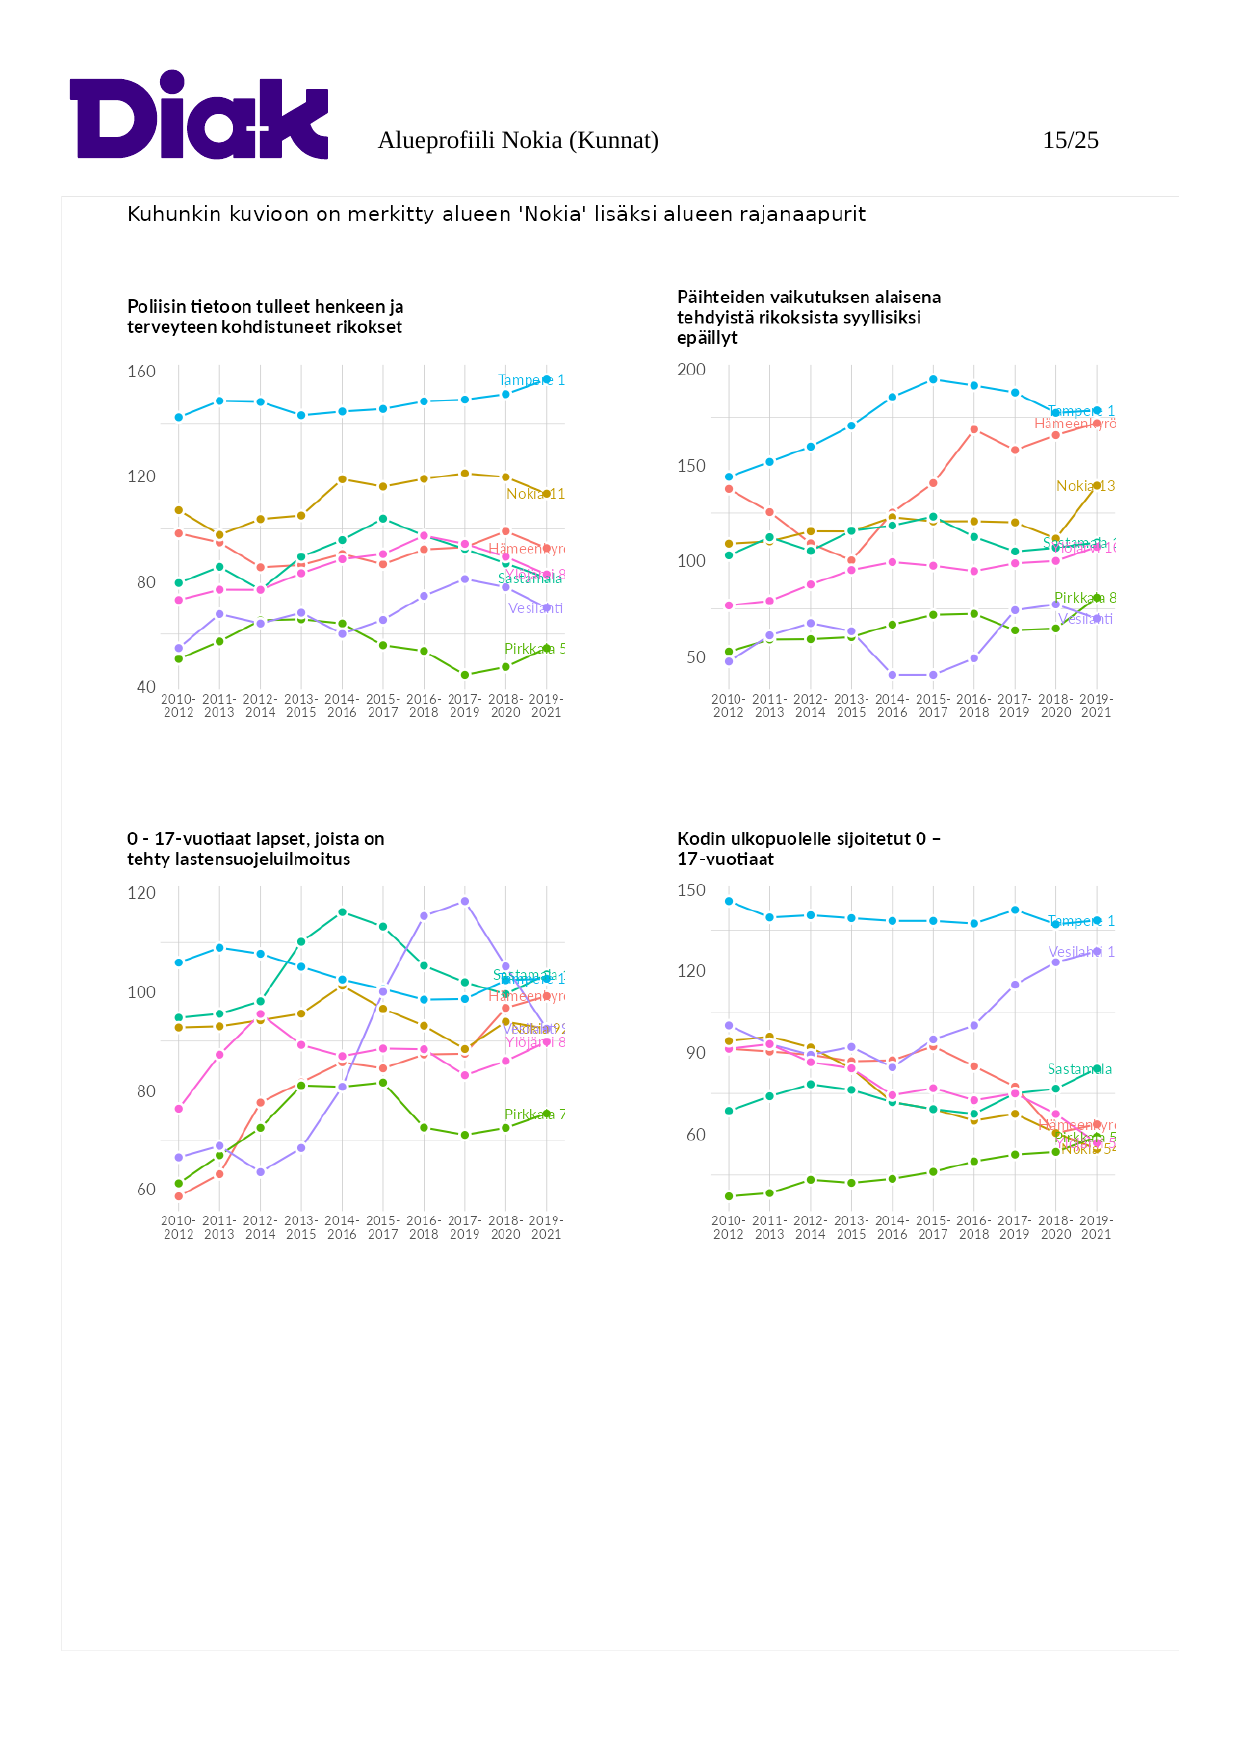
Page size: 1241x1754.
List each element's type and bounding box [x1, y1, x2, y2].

picture [61, 196, 1179, 1651]
